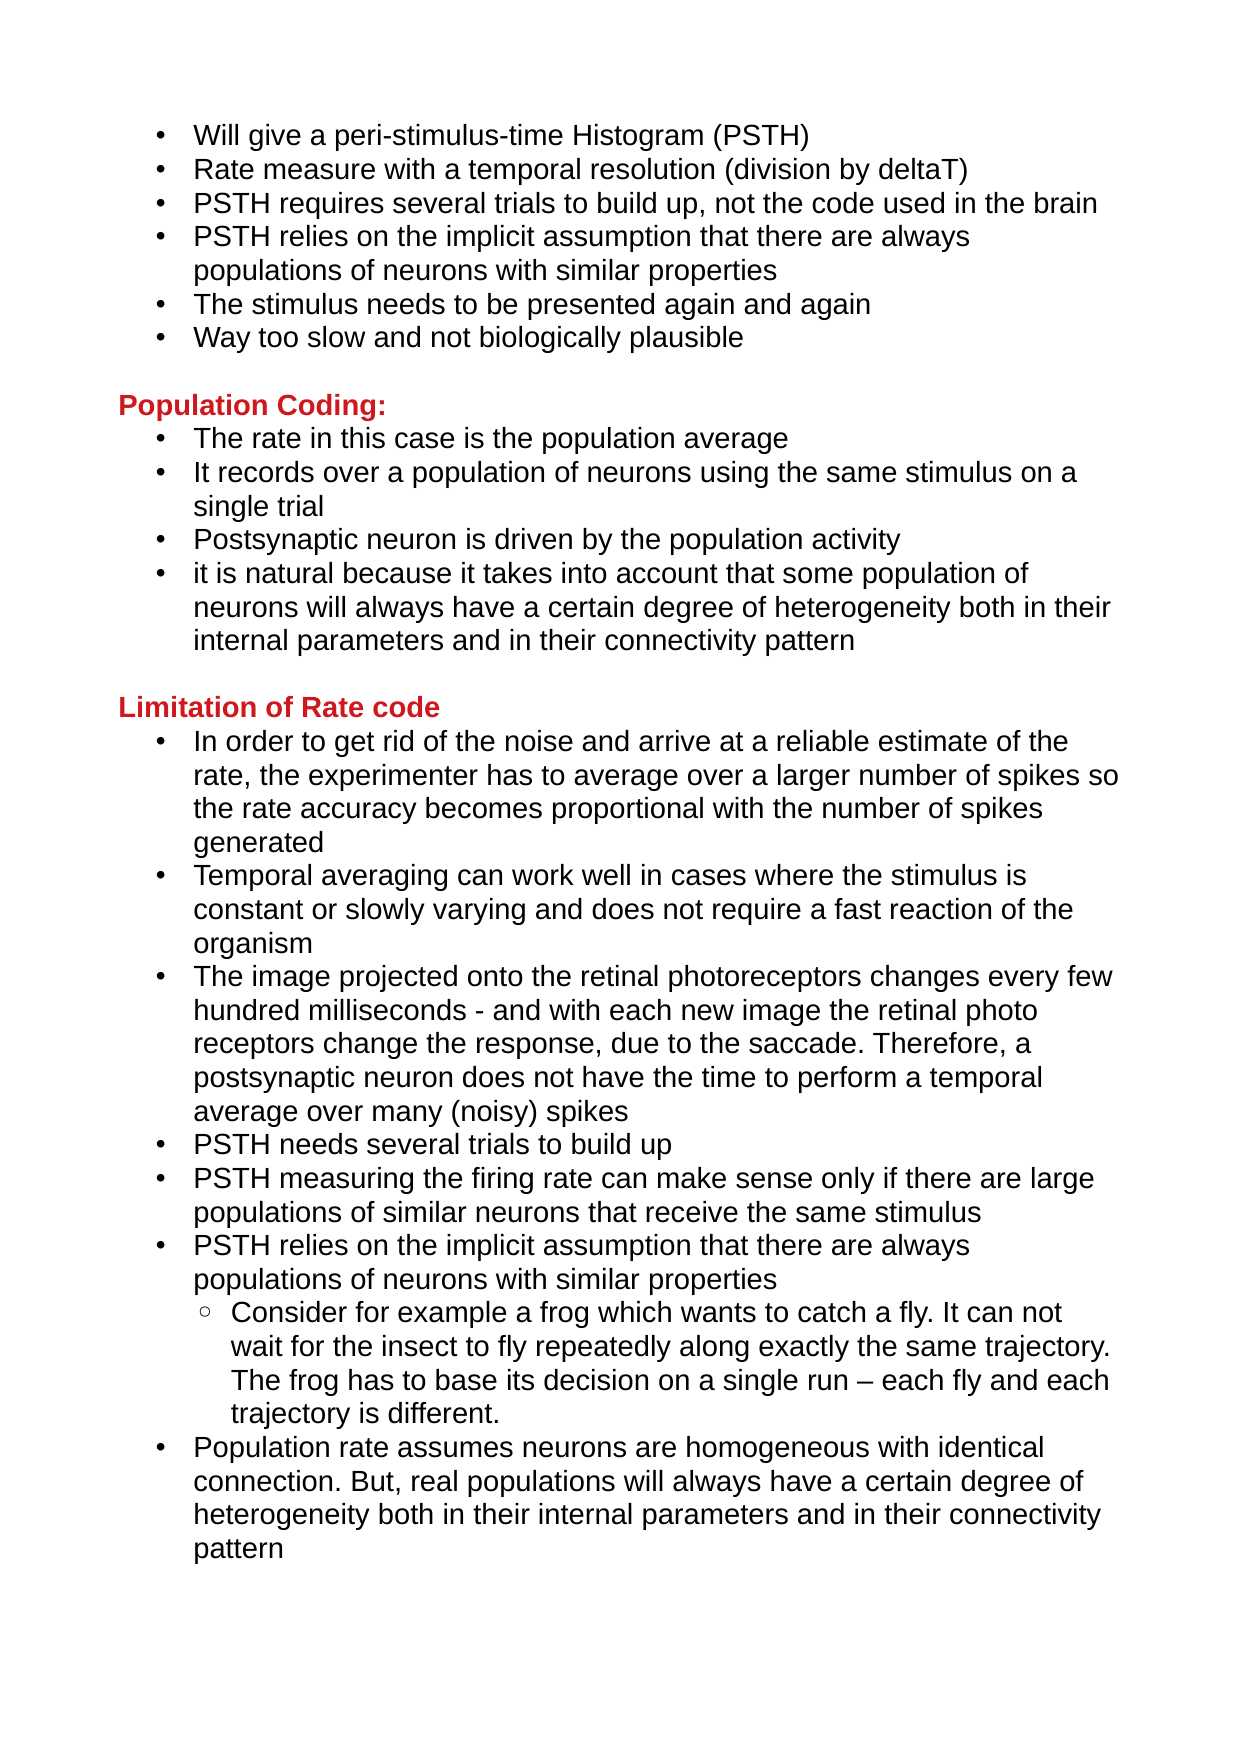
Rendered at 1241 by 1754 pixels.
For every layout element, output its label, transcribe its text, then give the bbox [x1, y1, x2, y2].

list PSTH requires several trials to build up, not the code used in the brain [156, 186, 1122, 219]
list Way too slow and not biologically plausible [156, 320, 1122, 354]
list In order to get rid of the noise and arrive at a reliable estimate of the rate, the experimenter has to average over a larger number of spikes so the rate accuracy becomes proportional with the number of spikes generated [156, 724, 1122, 858]
list Will give a peri-stimulus-time Histogram (PSTH) [156, 118, 1122, 152]
list Rate measure with a temporal resolution (division by deltaT) [156, 152, 1122, 186]
list PSTH needs several trials to build up [156, 1127, 1122, 1161]
list The image projected onto the retinal photoreceptors changes every few hundred milliseconds - and with each new image the retinal photo receptors change the response, due to the saccade. Therefore, a postsynaptic neuron does not have the time to perform a temporal average over many (noisy) spikes [156, 959, 1122, 1127]
text Population Coding: [118, 388, 1122, 421]
list PSTH relies on the implicit assumption that there are always populations of neurons with similar properties [156, 219, 1122, 287]
list it is natural because it takes into account that some population of neurons will always have a certain degree of heterogeneity both in their internal parameters and in their connectivity pattern [156, 556, 1122, 657]
list PSTH measuring the firing rate can make sense only if there are large populations of similar neurons that receive the same stimulus [156, 1161, 1122, 1228]
text Limitation of Rate code [118, 690, 1122, 724]
list Population rate assumes neurons are homogeneous with identical connection. But, real populations will always have a certain degree of heterogeneity both in their internal parameters and in their connectivity pattern [156, 1430, 1122, 1564]
list The rate in this case is the population average [156, 421, 1122, 455]
list Temporal averaging can work well in cases where the stimulus is constant or slowly varying and does not require a fast reaction of the organism [156, 858, 1122, 959]
list PSTH relies on the implicit assumption that there are always populations of neurons with similar properties [156, 1228, 1122, 1295]
list Consider for example a frog which wants to catch a fly. It can not wait for the insect to fly repeatedly along exactly the same trajectory. The frog has to base its decision on a single run – each fly and each trajectory is different. [193, 1295, 1122, 1430]
list Postsynaptic neuron is driven by the population activity [156, 522, 1122, 556]
list The stimulus needs to be presented again and again [156, 287, 1122, 320]
list It records over a population of neurons using the same stimulus on a single trial [156, 455, 1122, 522]
